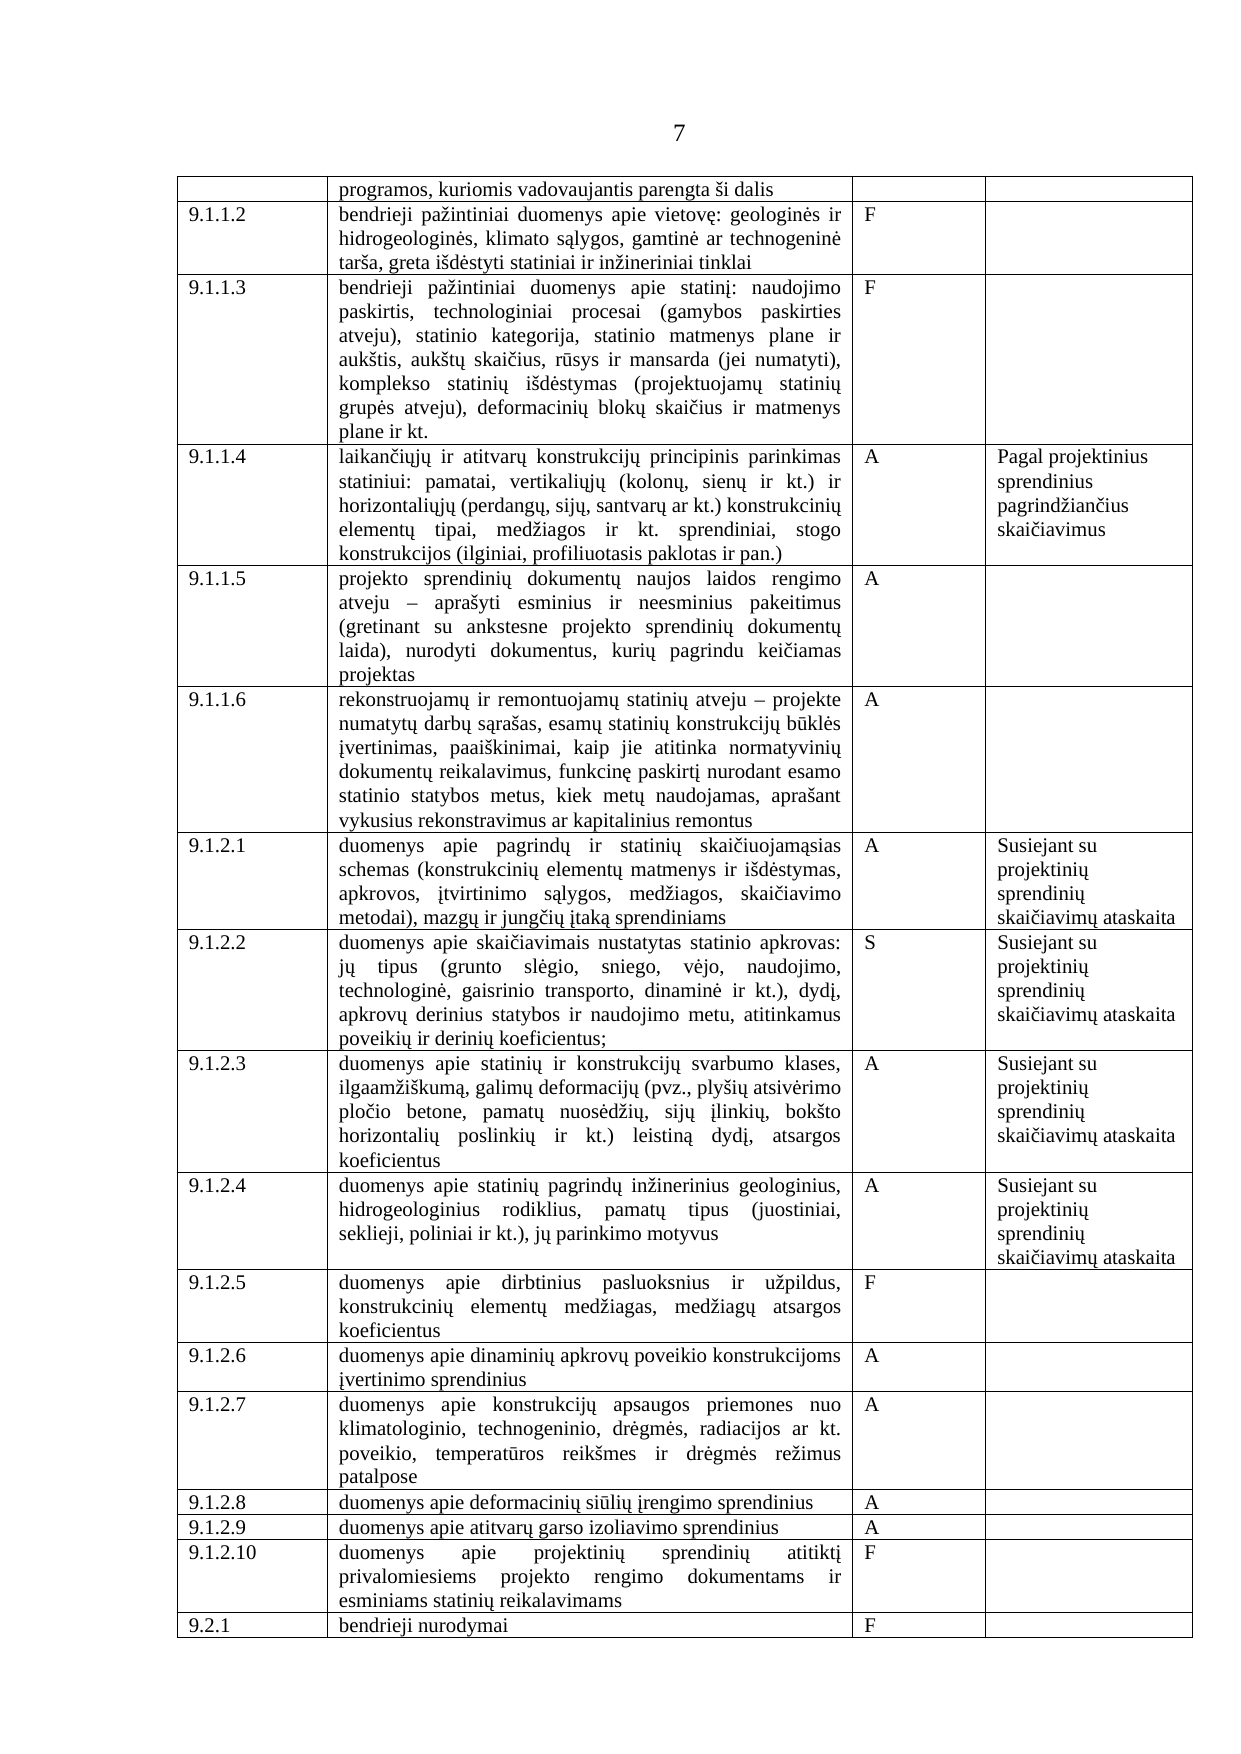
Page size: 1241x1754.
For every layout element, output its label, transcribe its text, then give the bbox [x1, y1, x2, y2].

table_cell F [853, 1613, 985, 1637]
table_cell A [853, 1392, 985, 1488]
table_cell Susiejant su projektinių sprendinių skaičiavimų ataskaita [986, 930, 1192, 1050]
table_cell duomenys apie pagrindų ir statinių skaičiuojamąsias schemas (konstrukcinių elementų matmenys ir išdėstymas, apkrovos, įtvirtinimo sąlygos, medžiagos, skaičiavimo metodai), mazgų ir jungčių įtaką sprendiniams [328, 833, 852, 929]
table_cell bendrieji nurodymai [328, 1613, 852, 1637]
table_cell A [853, 1515, 985, 1539]
table_cell [986, 275, 1192, 443]
table_cell F [853, 1540, 985, 1612]
table_cell 9.1.2.8 [178, 1490, 327, 1514]
table_cell duomenys apie statinių ir konstrukcijų svarbumo klases, ilgaamžiškumą, galimų deformacijų (pvz., plyšių atsivėrimo pločio betone, pamatų nuosėdžių, sijų įlinkių, bokšto horizontalių poslinkių ir kt.) leistiną dydį, atsargos koeficientus [328, 1051, 852, 1172]
table_cell 9.1.2.6 [178, 1343, 327, 1391]
table_cell 9.1.1.3 [178, 275, 327, 443]
table_cell 9.1.2.7 [178, 1392, 327, 1488]
table_cell Susiejant su projektinių sprendinių skaičiavimų ataskaita [986, 1173, 1192, 1269]
table_cell 9.1.2.3 [178, 1051, 327, 1172]
table_cell [986, 1392, 1192, 1488]
table_cell [986, 1270, 1192, 1342]
table_cell laikančiųjų ir atitvarų konstrukcijų principinis parinkimas statiniui: pamatai, vertikaliųjų (kolonų, sienų ir kt.) ir horizontaliųjų (perdangų, sijų, santvarų ar kt.) konstrukcinių elementų tipai, medžiagos ir kt. sprendiniai, stogo konstrukcijos (ilginiai, profiliuotasis paklotas ir pan.) [328, 445, 852, 565]
table_cell duomenys apie atitvarų garso izoliavimo sprendinius [328, 1515, 852, 1539]
table_cell duomenys apie skaičiavimais nustatytas statinio apkrovas: jų tipus (grunto slėgio, sniego, vėjo, naudojimo, technologinė, gaisrinio transporto, dinaminė ir kt.), dydį, apkrovų derinius statybos ir naudojimo metu, atitinkamus poveikių ir derinių koeficientus; [328, 930, 852, 1050]
table_cell A [853, 566, 985, 686]
table_cell 9.1.1.4 [178, 445, 327, 565]
table_cell Susiejant su projektinių sprendinių skaičiavimų ataskaita [986, 1051, 1192, 1172]
table_cell programos, kuriomis vadovaujantis parengta ši dalis [328, 177, 852, 201]
table_cell 9.1.2.1 [178, 833, 327, 929]
table_cell A [853, 1173, 985, 1269]
table_cell 9.1.2.4 [178, 1173, 327, 1269]
table_cell [986, 177, 1192, 201]
table_cell [178, 177, 327, 201]
table_cell F [853, 275, 985, 443]
table_cell duomenys apie konstrukcijų apsaugos priemones nuo klimatologinio, technogeninio, drėgmės, radiacijos ar kt. poveikio, temperatūros reikšmes ir drėgmės režimus patalpose [328, 1392, 852, 1488]
table_cell [986, 1515, 1192, 1539]
table_cell Pagal projektinius sprendinius pagrindžiančius skaičiavimus [986, 445, 1192, 565]
table_cell duomenys apie dinaminių apkrovų poveikio konstrukcijoms įvertinimo sprendinius [328, 1343, 852, 1391]
table_cell rekonstruojamų ir remontuojamų statinių atveju – projekte numatytų darbų sąrašas, esamų statinių konstrukcijų būklės įvertinimas, paaiškinimai, kaip jie atitinka normatyvinių dokumentų reikalavimus, funkcinę paskirtį nurodant esamo statinio statybos metus, kiek metų naudojamas, aprašant vykusius rekonstravimus ar kapitalinius remontus [328, 687, 852, 832]
table_cell bendrieji pažintiniai duomenys apie vietovę: geologinės ir hidrogeologinės, klimato sąlygos, gamtinė ar technogeninė tarša, greta išdėstyti statiniai ir inžineriniai tinklai [328, 202, 852, 274]
table_cell Susiejant su projektinių sprendinių skaičiavimų ataskaita [986, 833, 1192, 929]
table_cell A [853, 445, 985, 565]
table_cell A [853, 687, 985, 832]
table_cell 9.1.2.9 [178, 1515, 327, 1539]
table_cell 9.1.1.6 [178, 687, 327, 832]
table_cell [986, 202, 1192, 274]
table_cell [986, 566, 1192, 686]
table_cell S [853, 930, 985, 1050]
table_cell 9.2.1 [178, 1613, 327, 1637]
table_cell projekto sprendinių dokumentų naujos laidos rengimo atveju – aprašyti esminius ir neesminius pakeitimus (gretinant su ankstesne projekto sprendinių dokumentų laida), nurodyti dokumentus, kurių pagrindu keičiamas projektas [328, 566, 852, 686]
table_cell duomenys apie deformacinių siūlių įrengimo sprendinius [328, 1490, 852, 1514]
table_cell [853, 177, 985, 201]
table_cell 9.1.2.2 [178, 930, 327, 1050]
table_cell 9.1.2.5 [178, 1270, 327, 1342]
table_cell A [853, 1051, 985, 1172]
table_cell A [853, 1343, 985, 1391]
table_cell 9.1.1.2 [178, 202, 327, 274]
table_cell bendrieji pažintiniai duomenys apie statinį: naudojimo paskirtis, technologiniai procesai (gamybos paskirties atveju), statinio kategorija, statinio matmenys plane ir aukštis, aukštų skaičius, rūsys ir mansarda (jei numatyti), komplekso statinių išdėstymas (projektuojamų statinių grupės atveju), deformacinių blokų skaičius ir matmenys plane ir kt. [328, 275, 852, 443]
table_cell 9.1.1.5 [178, 566, 327, 686]
table_cell [986, 1613, 1192, 1637]
table_cell duomenys apie statinių pagrindų inžinerinius geologinius, hidrogeologinius rodiklius, pamatų tipus (juostiniai, seklieji, poliniai ir kt.), jų parinkimo motyvus [328, 1173, 852, 1269]
table_cell F [853, 1270, 985, 1342]
table_cell [986, 1490, 1192, 1514]
table_cell duomenys apie projektinių sprendinių atitiktį privalomiesiems projekto rengimo dokumentams ir esminiams statinių reikalavimams [328, 1540, 852, 1612]
table_cell A [853, 833, 985, 929]
table_cell A [853, 1490, 985, 1514]
table_cell F [853, 202, 985, 274]
table_cell 9.1.2.10 [178, 1540, 327, 1612]
table_cell [986, 687, 1192, 832]
table_cell [986, 1343, 1192, 1391]
table_cell duomenys apie dirbtinius pasluoksnius ir užpildus, konstrukcinių elementų medžiagas, medžiagų atsargos koeficientus [328, 1270, 852, 1342]
table_cell [986, 1540, 1192, 1612]
